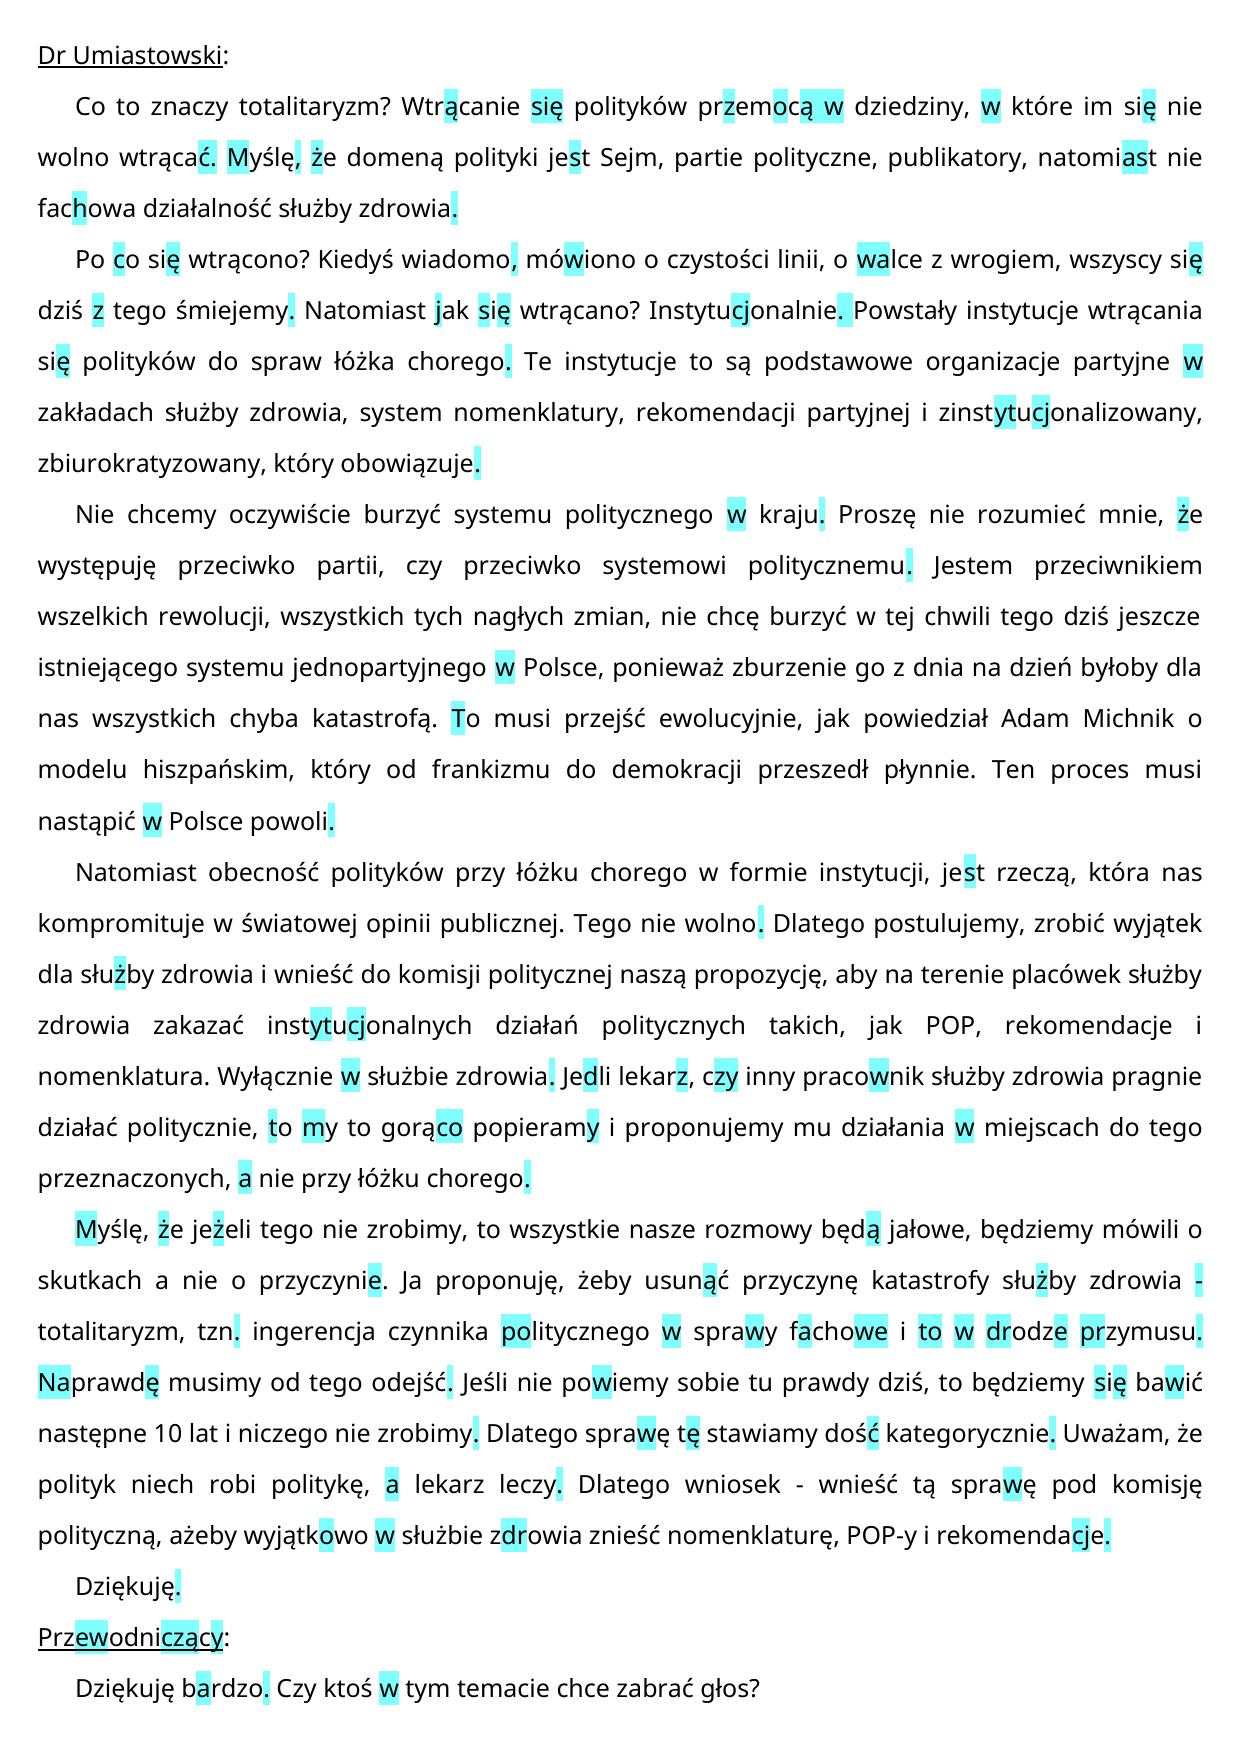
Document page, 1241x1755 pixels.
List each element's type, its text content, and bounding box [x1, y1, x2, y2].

text Przewodniczący: [37, 1620, 1203, 1654]
text Co to znaczy totalitaryzm? Wtrącanie się polityków przemocą w dziedziny, w które im się nie wolno wtrącać. Myślę, że domeną polityki jest Sejm, partie polityczne, publikatory, natomiast nie fachowa działalność służby zdrowia. [37, 88, 1203, 225]
text Dziękuję. [37, 1569, 1203, 1603]
text Nie chcemy oczywiście burzyć systemu politycznego w kraju. Proszę nie rozumieć mnie, że występuję przeciwko partii, czy przeciwko systemowi politycznemu. Jestem przeciwnikiem wszelkich rewolucji, wszystkich tych nagłych zmian, nie chcę burzyć w tej chwili tego dziś jeszcze istniejącego systemu jednopartyjnego w Polsce, ponieważ zburzenie go z dnia na dzień byłoby dla nas wszystkich chyba katastrofą. To musi przejść ewolucyjnie, jak powiedział Adam Michnik o modelu hiszpańskim, który od frankizmu do demokracji przeszedł płynnie. Ten proces musi nastąpić w Polsce powoli. [37, 497, 1203, 837]
text Natomiast obecność polityków przy łóżku chorego w formie instytucji, jest rzeczą, która nas kompromituje w światowej opinii publicznej. Tego nie wolno. Dlatego postulujemy, zrobić wyjątek dla służby zdrowia i wnieść do komisji politycznej naszą propozycję, aby na terenie placówek służby zdrowia zakazać instytucjonalnych działań politycznych takich, jak POP, rekomendacje i nomenklatura. Wyłącznie w służbie zdrowia. Jedli lekarz, czy inny pracownik służby zdrowia pragnie działać politycznie, to my to gorąco popieramy i proponujemy mu działania w miejscach do tego przeznaczonych, a nie przy łóżku chorego. [37, 854, 1203, 1194]
text Dziękuję bardzo. Czy ktoś w tym temacie chce zabrać głos? [37, 1671, 1203, 1705]
text Dr Umiastowski: [37, 37, 1203, 72]
text Myślę, że jeżeli tego nie zrobimy, to wszystkie nasze rozmowy będą jałowe, będziemy mówili o skutkach a nie o przyczynie. Ja proponuję, żeby usunąć przyczynę katastrofy służby zdrowia - totalitaryzm, tzn. ingerencja czynnika politycznego w sprawy fachowe i to w drodze przymusu. Naprawdę musimy od tego odejść. Jeśli nie powiemy sobie tu prawdy dziś, to będziemy się bawić następne 10 lat i niczego nie zrobimy. Dlatego sprawę tę stawiamy dość kategorycznie. Uważam, że polityk niech robi politykę, a lekarz leczy. Dlatego wniosek - wnieść tą sprawę pod komisję polityczną, ażeby wyjątkowo w służbie zdrowia znieść nomenklaturę, POP-y i rekomendacje. [37, 1211, 1203, 1552]
text Po co się wtrącono? Kiedyś wiadomo, mówiono o czystości linii, o walce z wrogiem, wszyscy się dziś z tego śmiejemy. Natomiast jak się wtrącano? Instytucjonalnie. Powstały instytucje wtrącania się polityków do spraw łóżka chorego. Te instytucje to są podstawowe organizacje partyjne w zakładach służby zdrowia, system nomenklatury, rekomendacji partyjnej i zinstytucjonalizowany, zbiurokratyzowany, który obowiązuje. [37, 242, 1203, 480]
